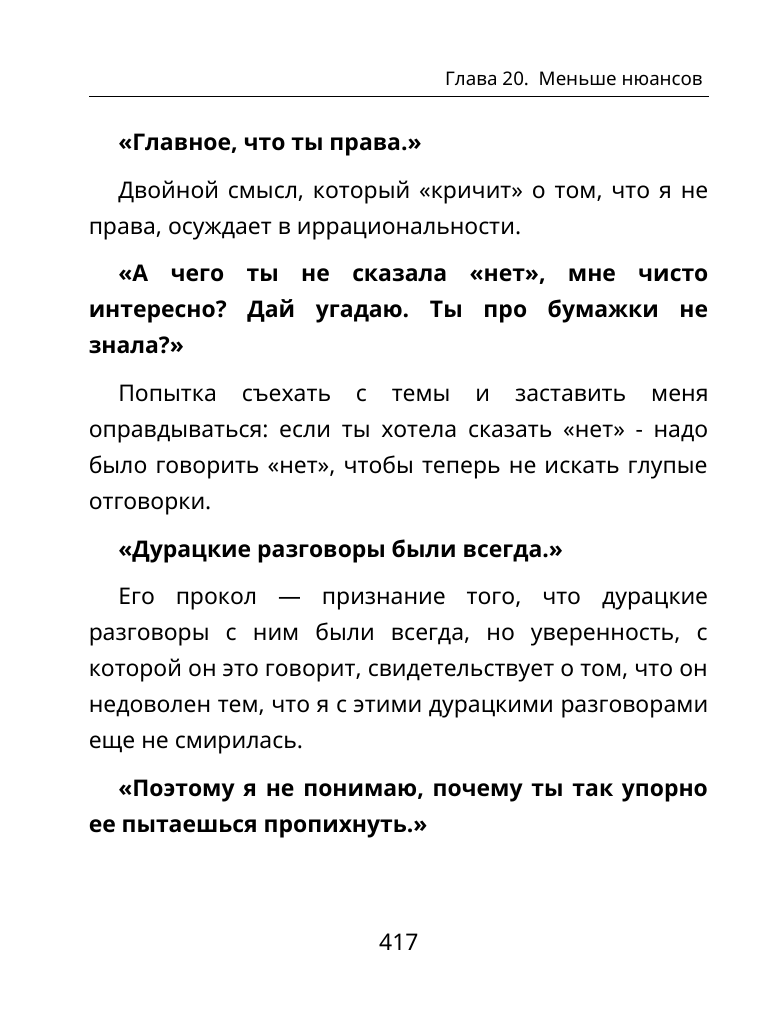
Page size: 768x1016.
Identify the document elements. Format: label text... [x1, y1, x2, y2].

text «Главное, что ты права.» [88, 126, 709, 157]
text «Дурацкие разговоры были всегда.» [88, 532, 709, 564]
text Двойной смысл, который «кричит» о том, что я не права, осуждает в иррациональности. [88, 174, 709, 241]
text Попытка съехать с темы и заставить меня оправдываться: если ты хотела сказать «нет» - надо было говорить «нет», чтобы теперь не искать глупые отговорки. [88, 377, 709, 516]
text «А чего ты не сказала «нет», мне чисто интересно? Дай угадаю. Ты про бумажки не знала?» [88, 257, 709, 361]
text «Поэтому я не понимаю, почему ты так упорно ее пытаешься пропихнуть.» [88, 772, 709, 839]
text Его прокол — признание того, что дурацкие разговоры с ним были всегда, но уверенность, с которой он это говорит, свидетельствует о том, что он недоволен тем, что я с этими дурацкими разговорами еще не смирилась. [88, 580, 709, 755]
